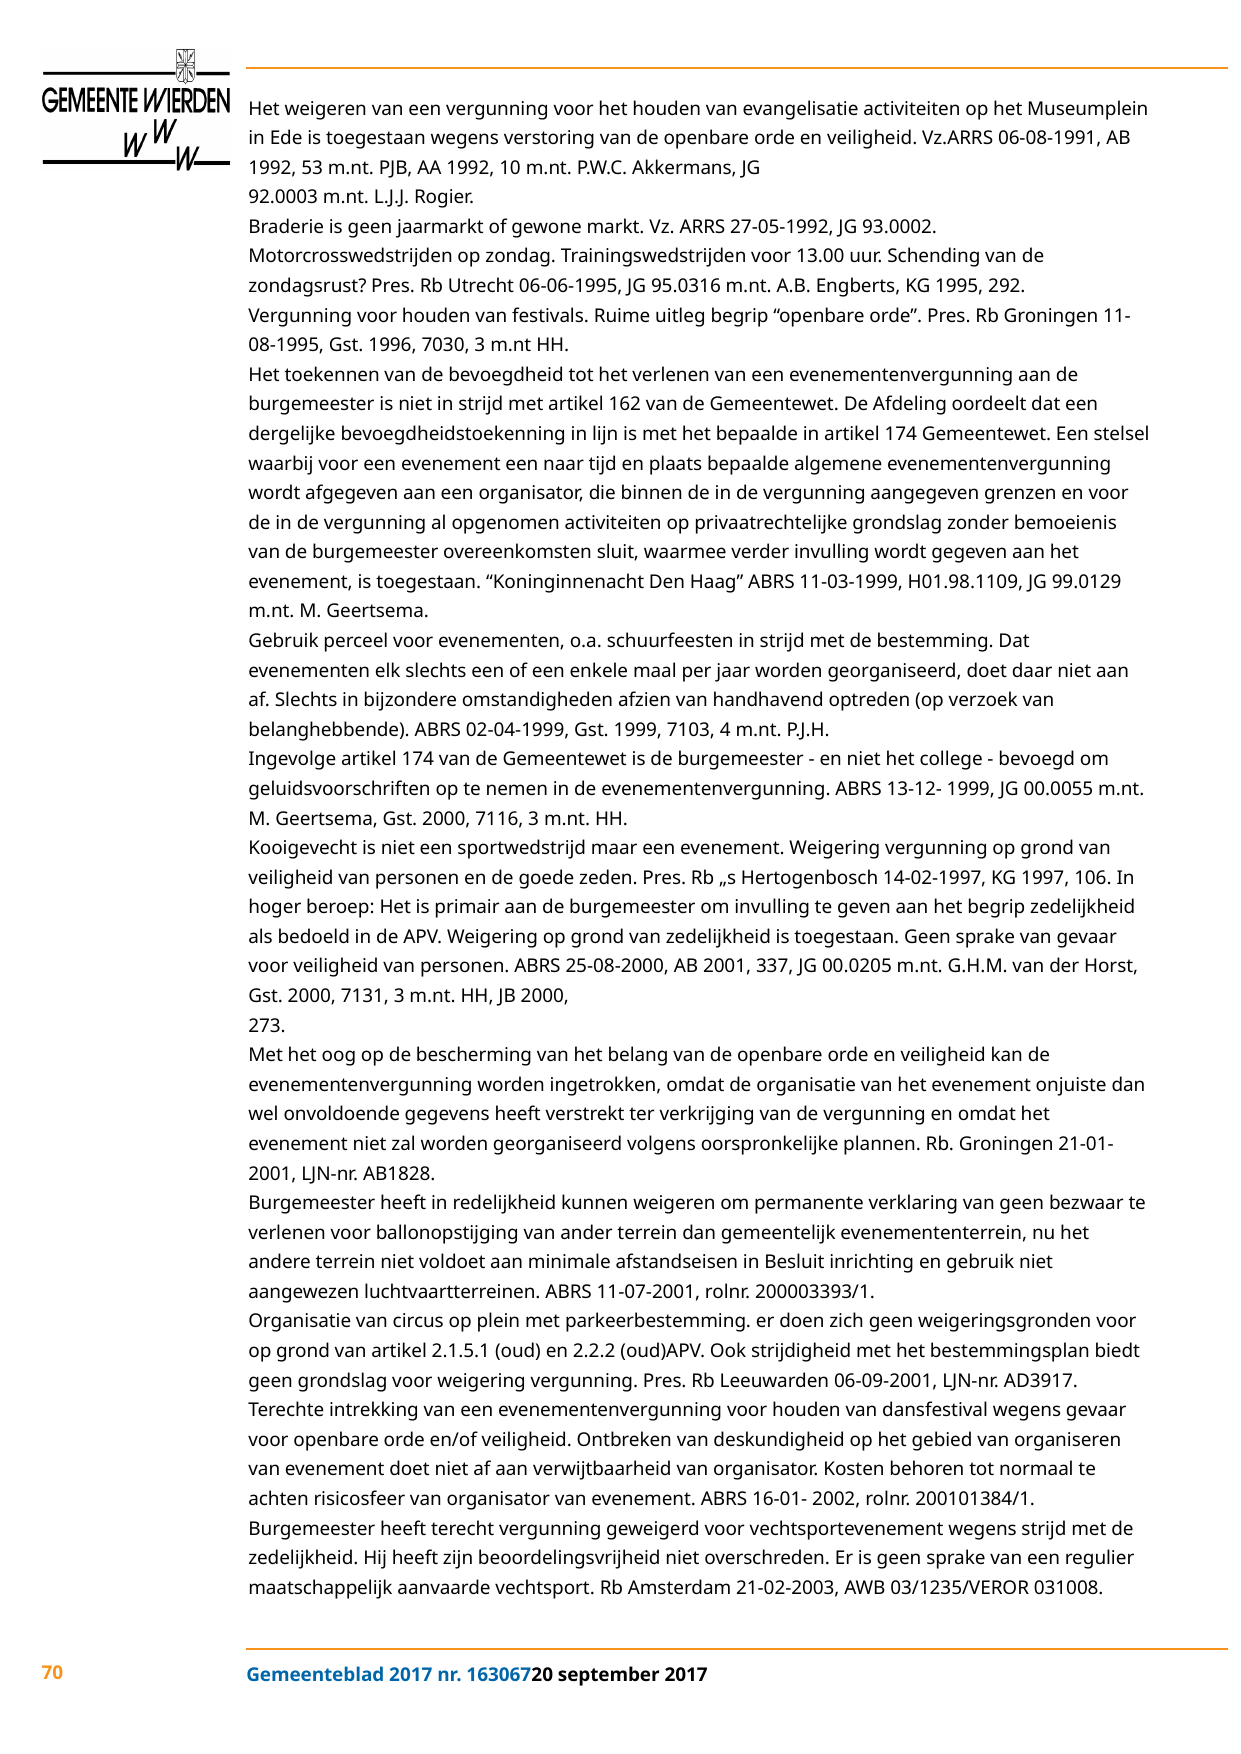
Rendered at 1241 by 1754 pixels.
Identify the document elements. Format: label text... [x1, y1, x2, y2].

text Motorcrosswedstrijden op zondag. Trainingswedstrijden voor 13.00 uur. Schending van de zondagsrust? Pres. Rb Utrecht 06-06-1995, JG 95.0316 m.nt. A.B. Engberts, KG 1995, 292. [248, 243, 1152, 298]
text Het toekennen van de bevoegdheid tot het verlenen van een evenementenvergunning aan de burgemeester is niet in strijd met artikel 162 van de Gemeentewet. De Afdeling oordeelt dat een dergelijke bevoegdheidstoekenning in lijn is met het bepaalde in artikel 174 Gemeentewet. Een stelsel waarbij voor een evenement een naar tijd en plaats bepaalde algemene evenementenvergunning wordt afgegeven aan een organisator, die binnen de in de vergunning aangegeven grenzen en voor de in de vergunning al opgenomen activiteiten op privaatrechtelijke grondslag zonder bemoeienis van de burgemeester overeenkomsten sluit, waarmee verder invulling wordt gegeven aan het evenement, is toegestaan. “Koninginnenacht Den Haag” ABRS 11-03-1999, H01.98.1109, JG 99.0129 m.nt. M. Geertsema. [248, 361, 1152, 623]
text Het weigeren van een vergunning voor het houden van evangelisatie activiteiten op het Museumplein in Ede is toegestaan wegens verstoring van de openbare orde en veiligheid. Vz.ARRS 06-08-1991, AB 1992, 53 m.nt. PJB, AA 1992, 10 m.nt. P.W.C. Akkermans, JG [248, 95, 1152, 180]
text Organisatie van circus op plein met parkeerbestemming. er doen zich geen weigeringsgronden voor op grond van artikel 2.1.5.1 (oud) en 2.2.2 (oud)APV. Ook strijdigheid met het bestemmingsplan biedt geen grondslag voor weigering vergunning. Pres. Rb Leeuwarden 06-09-2001, LJN-nr. AD3917. [248, 1308, 1152, 1393]
text 273. [248, 1012, 1152, 1038]
text Burgemeester heeft in redelijkheid kunnen weigeren om permanente verklaring van geen bezwaar te verlenen voor ballonopstijging van ander terrein dan gemeentelijk evenemententerrein, nu het andere terrein niet voldoet aan minimale afstandseisen in Besluit inrichting en gebruik niet aangewezen luchtvaartterreinen. ABRS 11-07-2001, rolnr. 200003393/1. [248, 1189, 1152, 1304]
text Met het oog op de bescherming van het belang van de openbare orde en veiligheid kan de evenementenvergunning worden ingetrokken, omdat de organisatie van het evenement onjuiste dan wel onvoldoende gegevens heeft verstrekt ter verkrijging van de vergunning en omdat het evenement niet zal worden georganiseerd volgens oorspronkelijke plannen. Rb. Groningen 21-01-2001, LJN-nr. AB1828. [248, 1041, 1152, 1186]
text Vergunning voor houden van festivals. Ruime uitleg begrip “openbare orde”. Pres. Rb Groningen 11-08-1995, Gst. 1996, 7030, 3 m.nt HH. [248, 302, 1152, 357]
text Braderie is geen jaarmarkt of gewone markt. Vz. ARRS 27-05-1992, JG 93.0002. [248, 213, 1152, 239]
text Gebruik perceel voor evenementen, o.a. schuurfeesten in strijd met de bestemming. Dat evenementen elk slechts een of een enkele maal per jaar worden georganiseerd, doet daar niet aan af. Slechts in bijzondere omstandigheden afzien van handhavend optreden (op verzoek van belanghebbende). ABRS 02-04-1999, Gst. 1999, 7103, 4 m.nt. P.J.H. [248, 627, 1152, 742]
text Terechte intrekking van een evenementenvergunning voor houden van dansfestival wegens gevaar voor openbare orde en/of veiligheid. Ontbreken van deskundigheid op het gebied van organiseren van evenement doet niet af aan verwijtbaarheid van organisator. Kosten behoren tot normaal te achten risicosfeer van organisator van evenement. ABRS 16-01- 2002, rolnr. 200101384/1. [248, 1396, 1152, 1511]
text Burgemeester heeft terecht vergunning geweigerd voor vechtsportevenement wegens strijd met de zedelijkheid. Hij heeft zijn beoordelingsvrijheid niet overschreden. Er is geen sprake van een regulier maatschappelijk aanvaarde vechtsport. Rb Amsterdam 21-02-2003, AWB 03/1235/VEROR 031008. [248, 1515, 1152, 1600]
picture [41, 47, 231, 172]
text Kooigevecht is niet een sportwedstrijd maar een evenement. Weigering vergunning op grond van veiligheid van personen en de goede zeden. Pres. Rb „s Hertogenbosch 14-02-1997, KG 1997, 106. In hoger beroep: Het is primair aan de burgemeester om invulling te geven aan het begrip zedelijkheid als bedoeld in de APV. Weigering op grond van zedelijkheid is toegestaan. Geen sprake van gevaar voor veiligheid van personen. ABRS 25-08-2000, AB 2001, 337, JG 00.0205 m.nt. G.H.M. van der Horst, Gst. 2000, 7131, 3 m.nt. HH, JB 2000, [248, 834, 1152, 1008]
text Ingevolge artikel 174 van de Gemeentewet is de burgemeester - en niet het college - bevoegd om geluidsvoorschriften op te nemen in de evenementenvergunning. ABRS 13-12- 1999, JG 00.0055 m.nt. M. Geertsema, Gst. 2000, 7116, 3 m.nt. HH. [248, 746, 1152, 831]
text 92.0003 m.nt. L.J.J. Rogier. [248, 183, 1152, 209]
